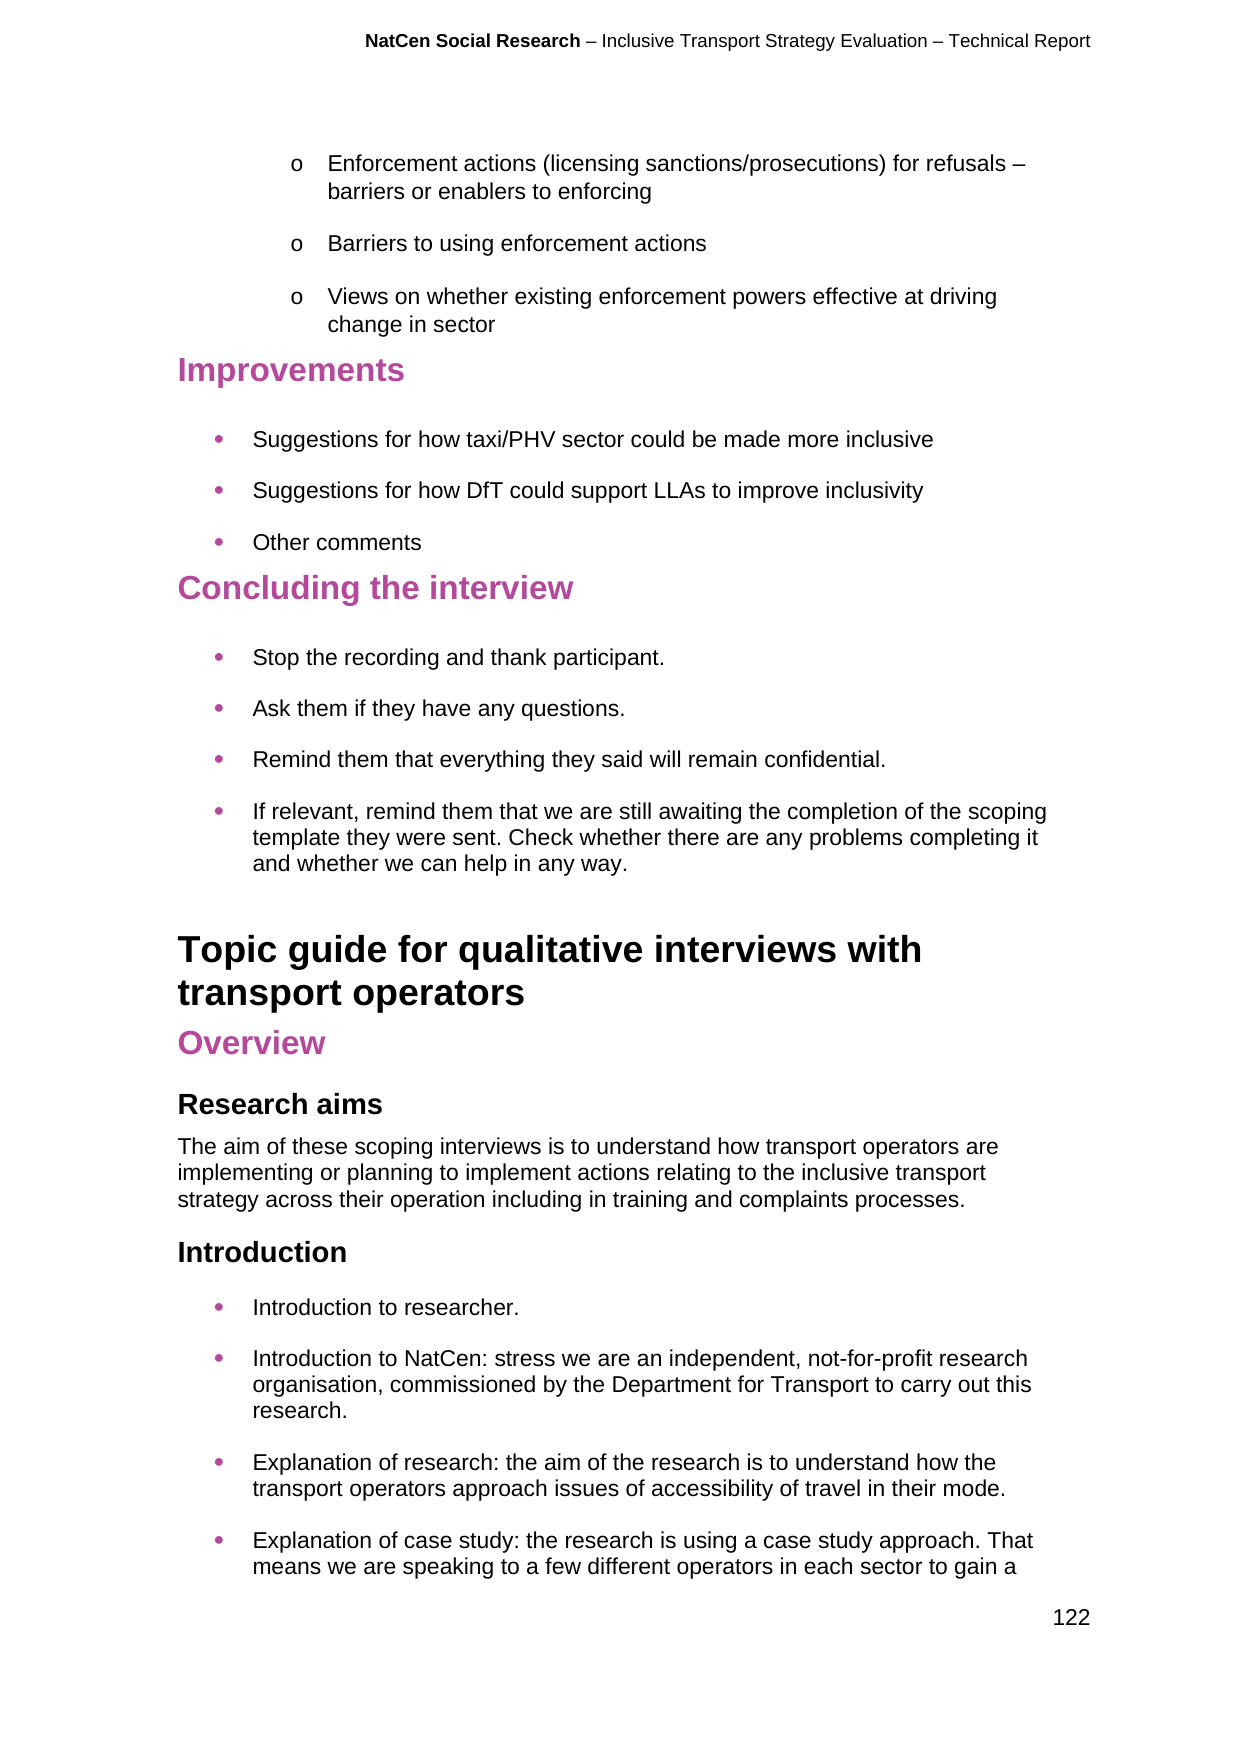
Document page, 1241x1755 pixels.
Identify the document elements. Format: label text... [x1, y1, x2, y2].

list Explanation of research: the aim of the research is to understand how the transport operators approach issues of accessibility of travel in their mode. [215, 1449, 1063, 1502]
subtitle Concluding the interview [177, 568, 1063, 606]
subtitle Introduction [177, 1235, 1063, 1268]
subtitle Improvements [177, 350, 1063, 389]
subtitle Topic guide for qualitative interviews with transport operators [177, 927, 1063, 1013]
list Stop the recording and thank participant. [215, 644, 1063, 670]
list Introduction to NatCen: stress we are an independent, not-for-profit research organisation, commissioned by the Department for Transport to carry out this research. [215, 1345, 1063, 1424]
list Suggestions for how DfT could support LLAs to improve inclusivity [215, 477, 1063, 504]
list Other comments [215, 529, 1063, 555]
list Suggestions for how taxi/PHV sector could be made more inclusive [215, 426, 1063, 452]
list Enforcement actions (licensing sanctions/prosecutions) for refusals – barriers or enablers to enforcing [290, 150, 1063, 205]
list If relevant, remind them that we are still awaiting the completion of the scoping template they were sent. Check whether there are any problems completing it and whether we can help in any way. [215, 798, 1063, 877]
text The aim of these scoping interviews is to understand how transport operators are implementing or planning to implement actions relating to the inclusive transport strategy across their operation including in training and complaints processes. [177, 1133, 1063, 1212]
list Introduction to researcher. [215, 1293, 1063, 1320]
subtitle Research aims [177, 1087, 1063, 1120]
list Barriers to using enforcement actions [290, 230, 1063, 258]
list Remind them that everything they said will remain confidential. [215, 746, 1063, 773]
list Explanation of case study: the research is using a case study approach. That means we are speaking to a few different operators in each sector to gain a [215, 1527, 1063, 1579]
list Ask them if they have any questions. [215, 695, 1063, 721]
subtitle Overview [177, 1023, 1063, 1062]
list Views on whether existing enforcement powers effective at driving change in sector [290, 283, 1063, 338]
